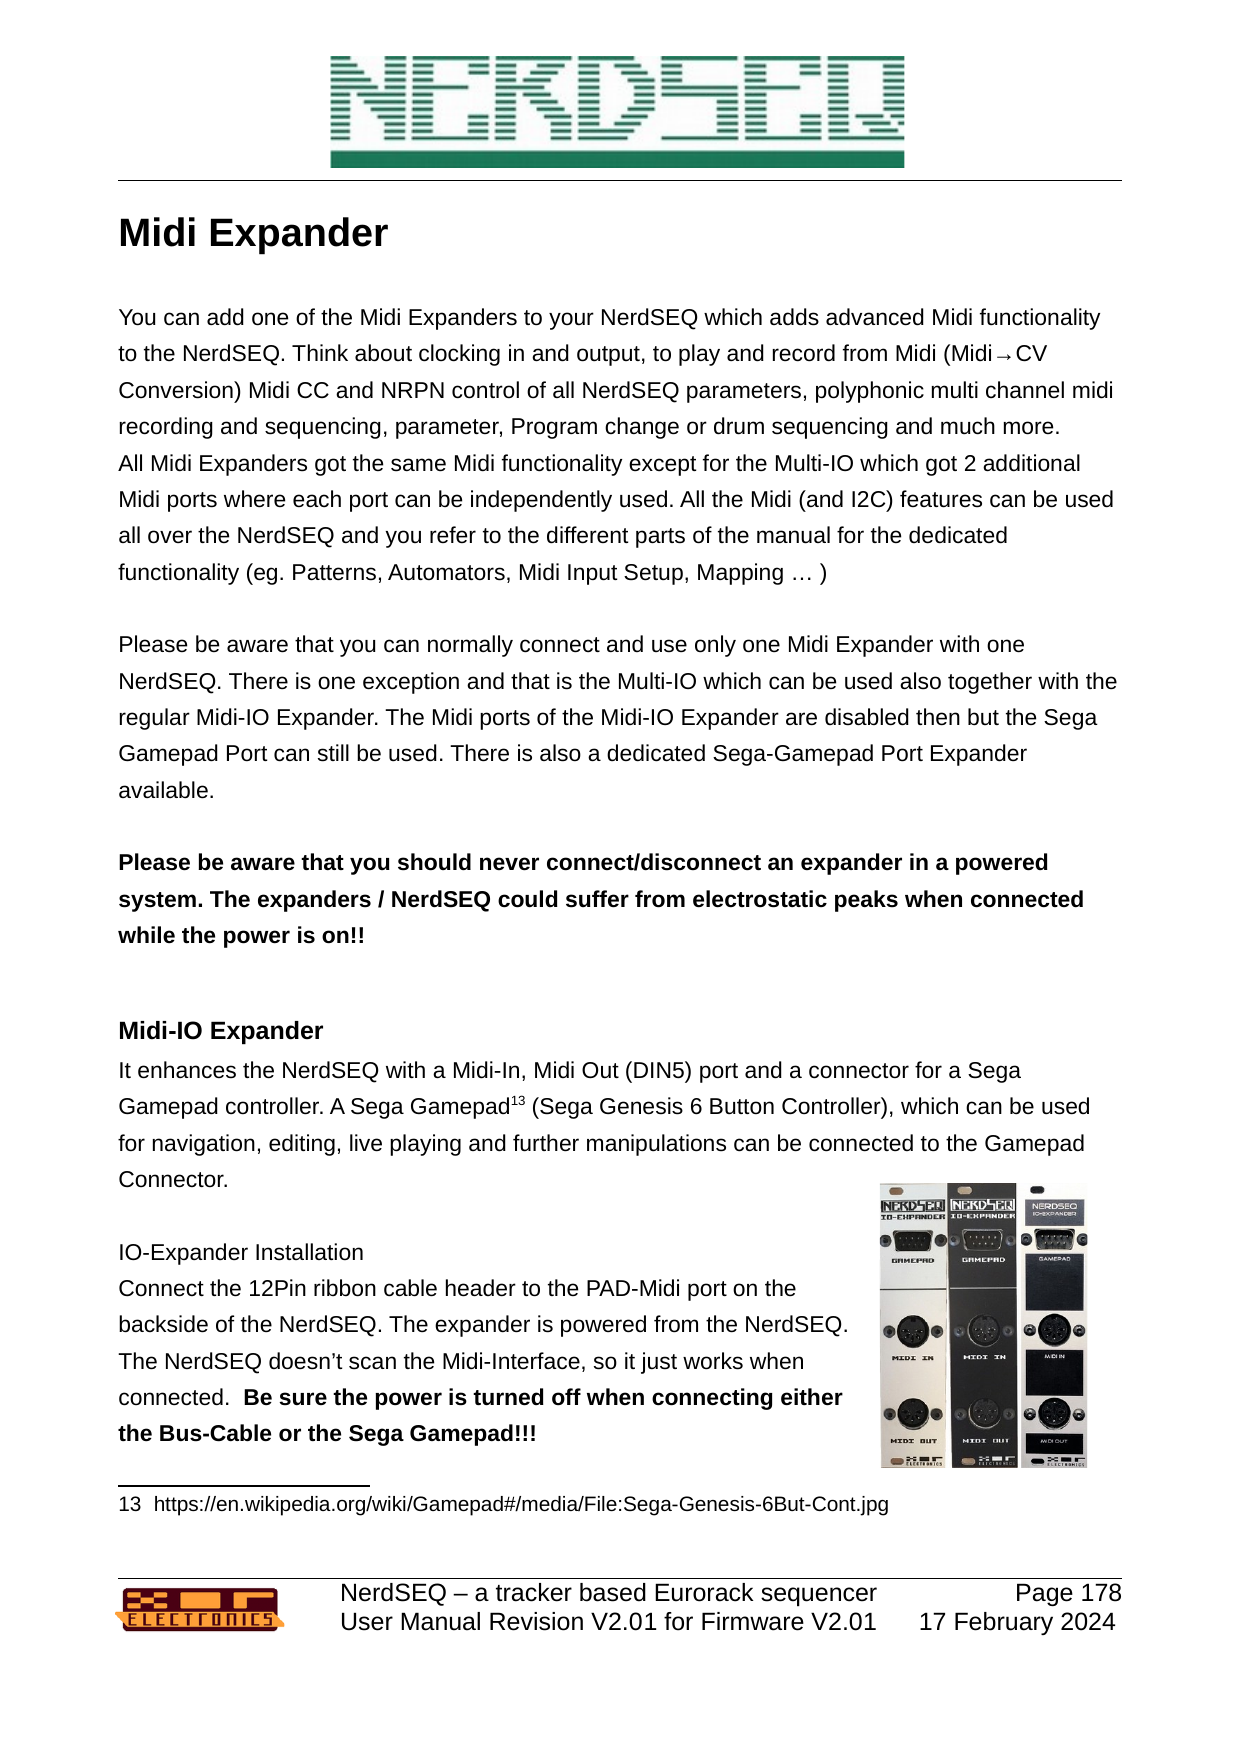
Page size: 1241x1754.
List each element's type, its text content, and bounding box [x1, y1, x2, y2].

text the Bus-Cable or the Sega Gamepad!!! [118, 1420, 879, 1447]
text All Midi Expanders got the same Midi functionality except for the Multi-IO which got 2 additional Midi ports where each port can be independently used. All the Midi (and I2C) features can be used all over the NerdSEQ and you refer to the different parts of the manual for the dedicated functionality (eg. Patterns, Automators, Midi Input Setup, Mapping … ) [118, 449, 1122, 585]
text Please be aware that you should never connect/disconnect an expander in a powered system. The expanders / NerdSEQ could suffer from electrostatic peaks when connected while the power is on!! [118, 849, 1122, 948]
text Connect the 12Pin ribbon cable header to the PAD-Midi port on the backside of the NerdSEQ. The expander is powered from the NerdSEQ. The NerdSEQ doesn’t scan the Midi-Interface, so it just works when connected. Be sure the power is turned off when connecting either [118, 1275, 879, 1410]
picture [115, 1584, 285, 1634]
subtitle Midi Expander [118, 209, 1122, 255]
picture [330, 56, 905, 168]
text Please be aware that you can normally connect and use only one Midi Expander with one NerdSEQ. There is one exception and that is the Multi-IO which can be used also together with the regular Midi-IO Expander. The Midi ports of the Midi-IO Expander are disabled then but the Sega Gamepad Port can still be used. There is also a dedicated Sega-Gamepad Port Expander available. [118, 631, 1122, 803]
text [1088, 1239, 1122, 1265]
subtitle Midi-IO Expander [118, 1016, 1122, 1044]
text [1088, 1420, 1122, 1447]
picture [879, 1183, 1088, 1468]
text https://en.wikipedia.org/wiki/Gamepad#/media/File:Sega-Genesis-6But-Cont.jpg [118, 1492, 1122, 1516]
text It enhances the NerdSEQ with a Midi-In, Midi Out (DIN5) port and a connector for a Sega Gamepad controller. A Sega Gamepad (Sega Genesis 6 Button Controller), which can be used for navigation, editing, live playing and further manipulations can be connected to the Gamepad Connector. [118, 1057, 1122, 1192]
text IO-Expander Installation [118, 1239, 879, 1265]
text You can add one of the Midi Expanders to your NerdSEQ which adds advanced Midi functionality to the NerdSEQ. Think about clocking in and output, to play and record from Midi (Midi→CV Conversion) Midi CC and NRPN control of all NerdSEQ parameters, polyphonic multi channel midi recording and sequencing, parameter, Program change or drum sequencing and much more. [118, 304, 1122, 439]
